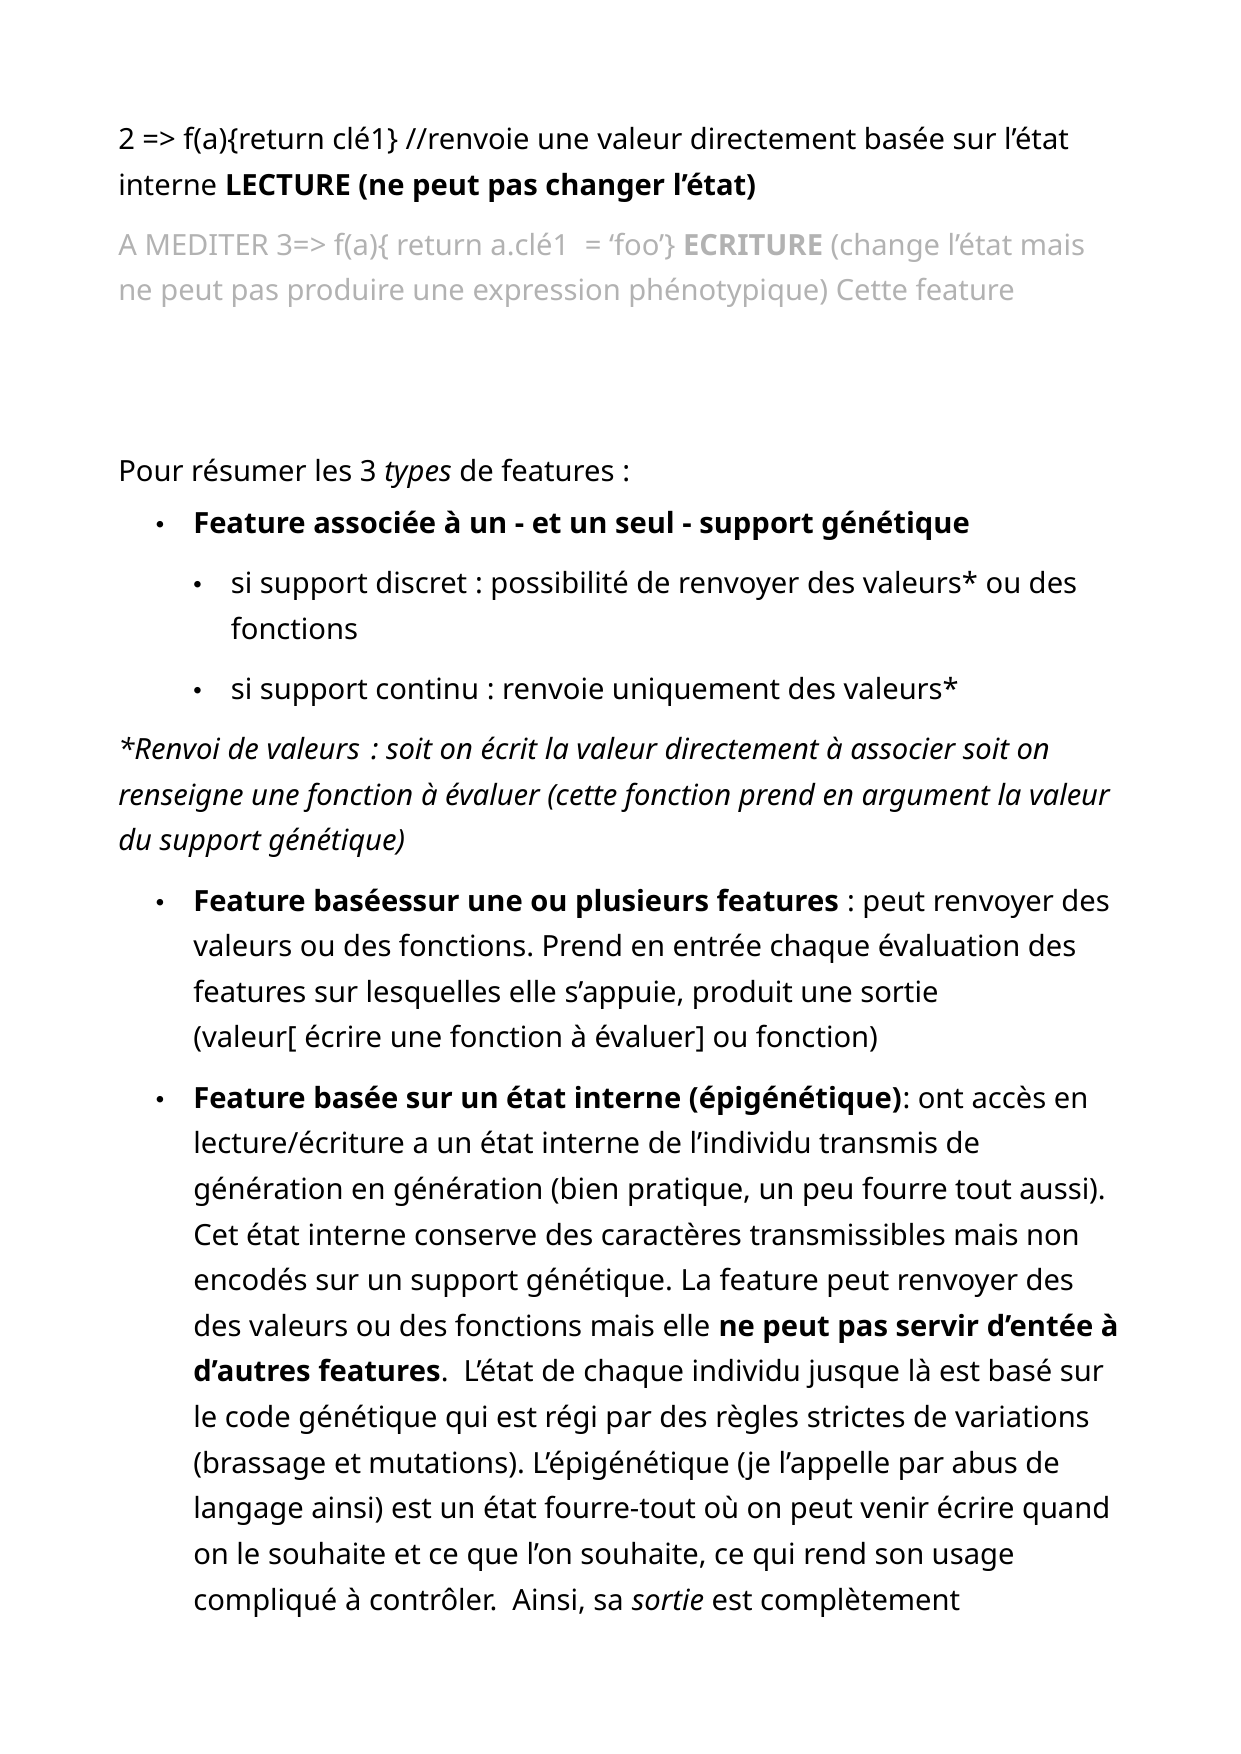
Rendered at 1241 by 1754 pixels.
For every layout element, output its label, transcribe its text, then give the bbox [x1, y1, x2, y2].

list Feature baséessur une ou plusieurs features : peut renvoyer des valeurs ou des fonctions. Prend en entrée chaque évaluation des features sur lesquelles elle s’appuie, produit une sortie (valeur[ écrire une fonction à évaluer] ou fonction) [156, 880, 1122, 1056]
text A MEDITER 3=> f(a){ return a.clé1 = ‘foo’} ECRITURE (change l’état mais ne peut pas produire une expression phénotypique) Cette feature [118, 224, 1122, 309]
text 2 => f(a){return clé1} //renvoie une valeur directement basée sur l’état interne LECTURE (ne peut pas changer l’état) [118, 118, 1122, 203]
list Feature basée sur un état interne (épigénétique): ont accès en lecture/écriture a un état interne de l’individu transmis de génération en génération (bien pratique, un peu fourre tout aussi). Cet état interne conserve des caractères transmissibles mais non encodés sur un support génétique. La feature peut renvoyer des des valeurs ou des fonctions mais elle ne peut pas servir d’entée à d’autres features. L’état de chaque individu jusque là est basé sur le code génétique qui est régi par des règles strictes de variations (brassage et mutations). L’épigénétique (je l’appelle par abus de langage ainsi) est un état fourre-tout où on peut venir écrire quand on le souhaite et ce que l’on souhaite, ce qui rend son usage compliqué à contrôler. Ainsi, sa sortie est complètement [156, 1077, 1122, 1618]
list Feature associée à un - et un seul - support génétique [156, 502, 1122, 542]
subtitle Pour résumer les 3 types de features : [118, 450, 1122, 490]
text *Renvoi de valeurs : soit on écrit la valeur directement à associer soit on renseigne une fonction à évaluer (cette fonction prend en argument la valeur du support génétique) [118, 728, 1122, 859]
list si support discret : possibilité de renvoyer des valeurs* ou des fonctions [193, 562, 1122, 648]
list si support continu : renvoie uniquement des valeurs* [193, 668, 1122, 708]
